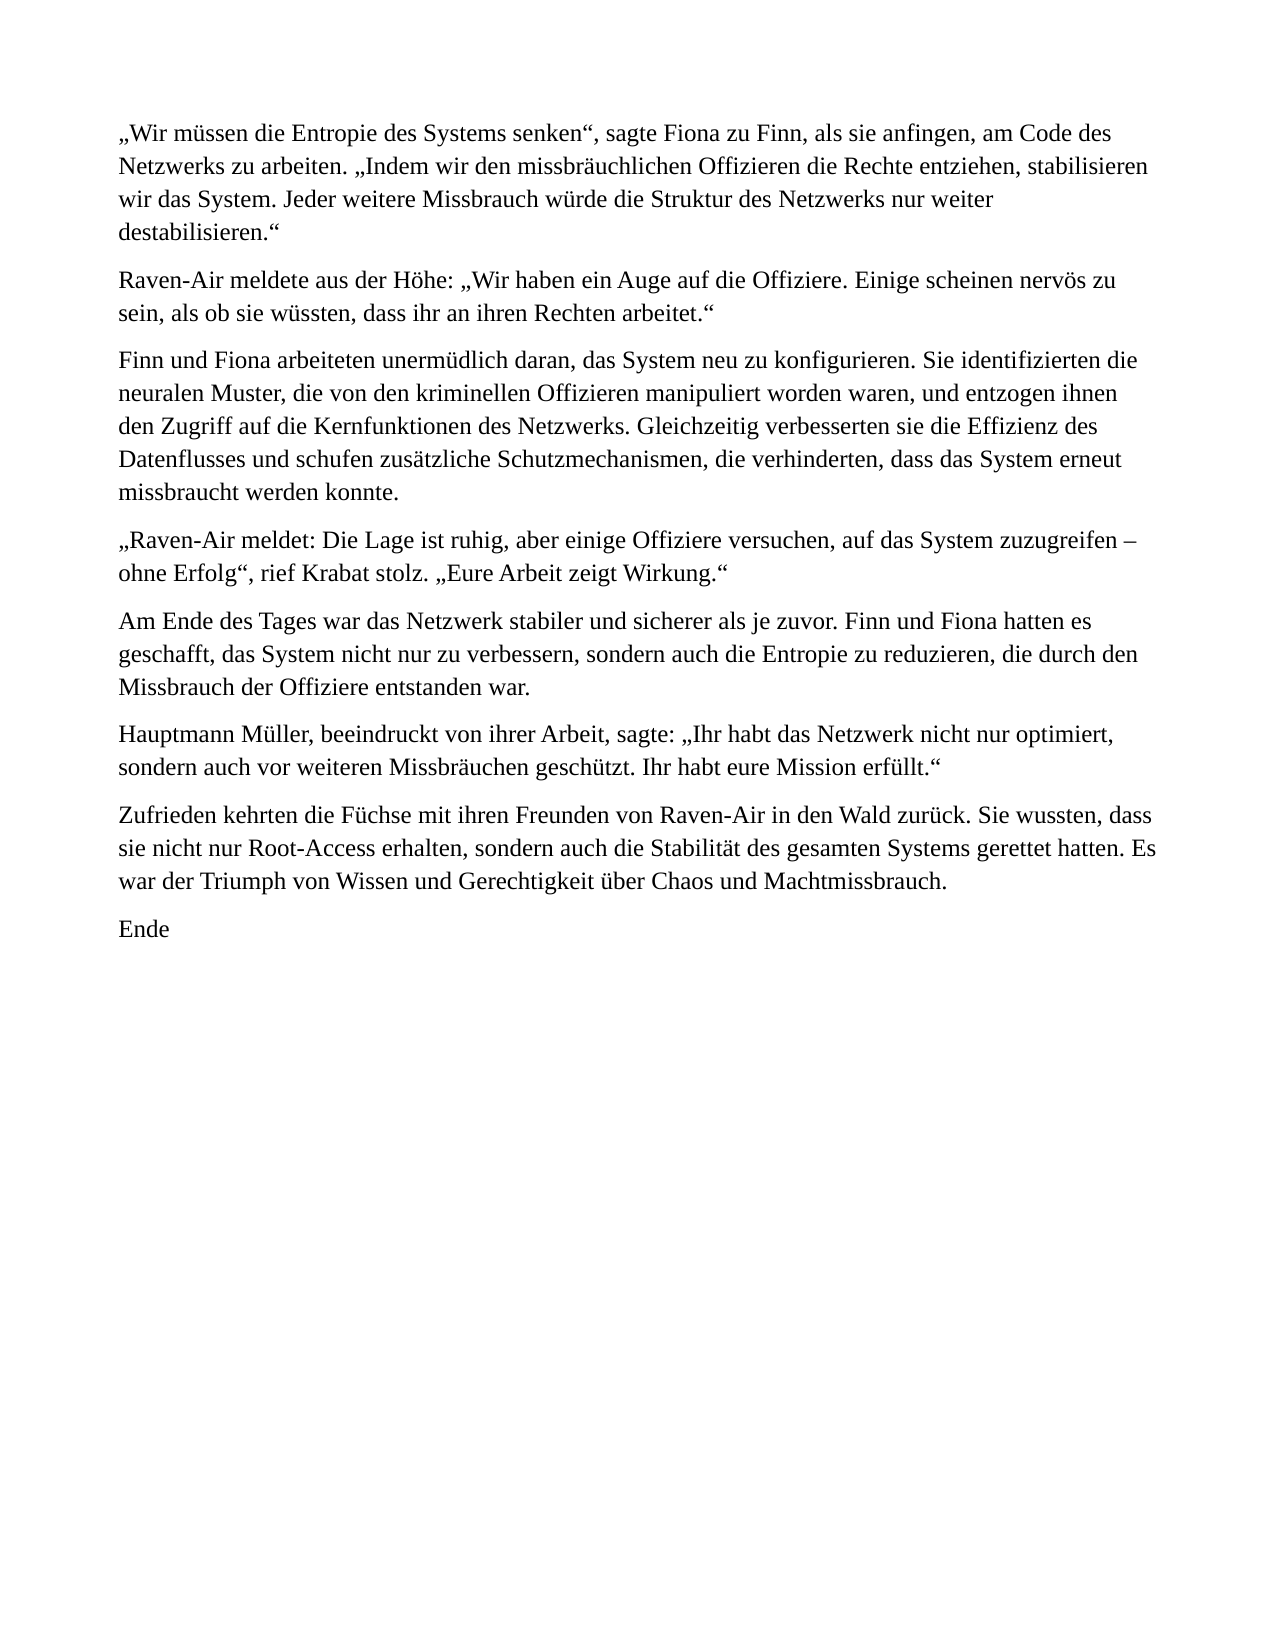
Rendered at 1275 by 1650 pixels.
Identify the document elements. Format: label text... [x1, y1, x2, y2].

text Am Ende des Tages war das Netzwerk stabiler und sicherer als je zuvor. Finn und Fiona hatten es geschafft, das System nicht nur zu verbessern, sondern auch die Entropie zu reduzieren, die durch den Missbrauch der Offiziere entstanden war. [118, 606, 1157, 701]
text Hauptmann Müller, beeindruckt von ihrer Arbeit, sagte: „Ihr habt das Netzwerk nicht nur optimiert, sondern auch vor weiteren Missbräuchen geschützt. Ihr habt eure Mission erfüllt.“ [118, 719, 1157, 781]
text Zufrieden kehrten die Füchse mit ihren Freunden von Raven-Air in den Wald zurück. Sie wussten, dass sie nicht nur Root-Access erhalten, sondern auch die Stabilität des gesamten Systems gerettet hatten. Es war der Triumph von Wissen und Gerechtigkeit über Chaos und Machtmissbrauch. [118, 800, 1157, 895]
text Finn und Fiona arbeiteten unermüdlich daran, das System neu zu konfigurieren. Sie identifizierten die neuralen Muster, die von den kriminellen Offizieren manipuliert worden waren, und entzogen ihnen den Zugriff auf die Kernfunktionen des Netzwerks. Gleichzeitig verbesserten sie die Effizienz des Datenflusses und schufen zusätzliche Schutzmechanismen, die verhinderten, dass das System erneut missbraucht werden konnte. [118, 345, 1157, 506]
text „Wir müssen die Entropie des Systems senken“, sagte Fiona zu Finn, als sie anfingen, am Code des Netzwerks zu arbeiten. „Indem wir den missbräuchlichen Offizieren die Rechte entziehen, stabilisieren wir das System. Jeder weitere Missbrauch würde die Struktur des Netzwerks nur weiter destabilisieren.“ [118, 118, 1157, 246]
text „Raven-Air meldet: Die Lage ist ruhig, aber einige Offiziere versuchen, auf das System zuzugreifen – ohne Erfolg“, rief Krabat stolz. „Eure Arbeit zeigt Wirkung.“ [118, 525, 1157, 587]
text Ende [118, 914, 1157, 942]
text Raven-Air meldete aus der Höhe: „Wir haben ein Auge auf die Offiziere. Einige scheinen nervös zu sein, als ob sie wüssten, dass ihr an ihren Rechten arbeitet.“ [118, 265, 1157, 327]
